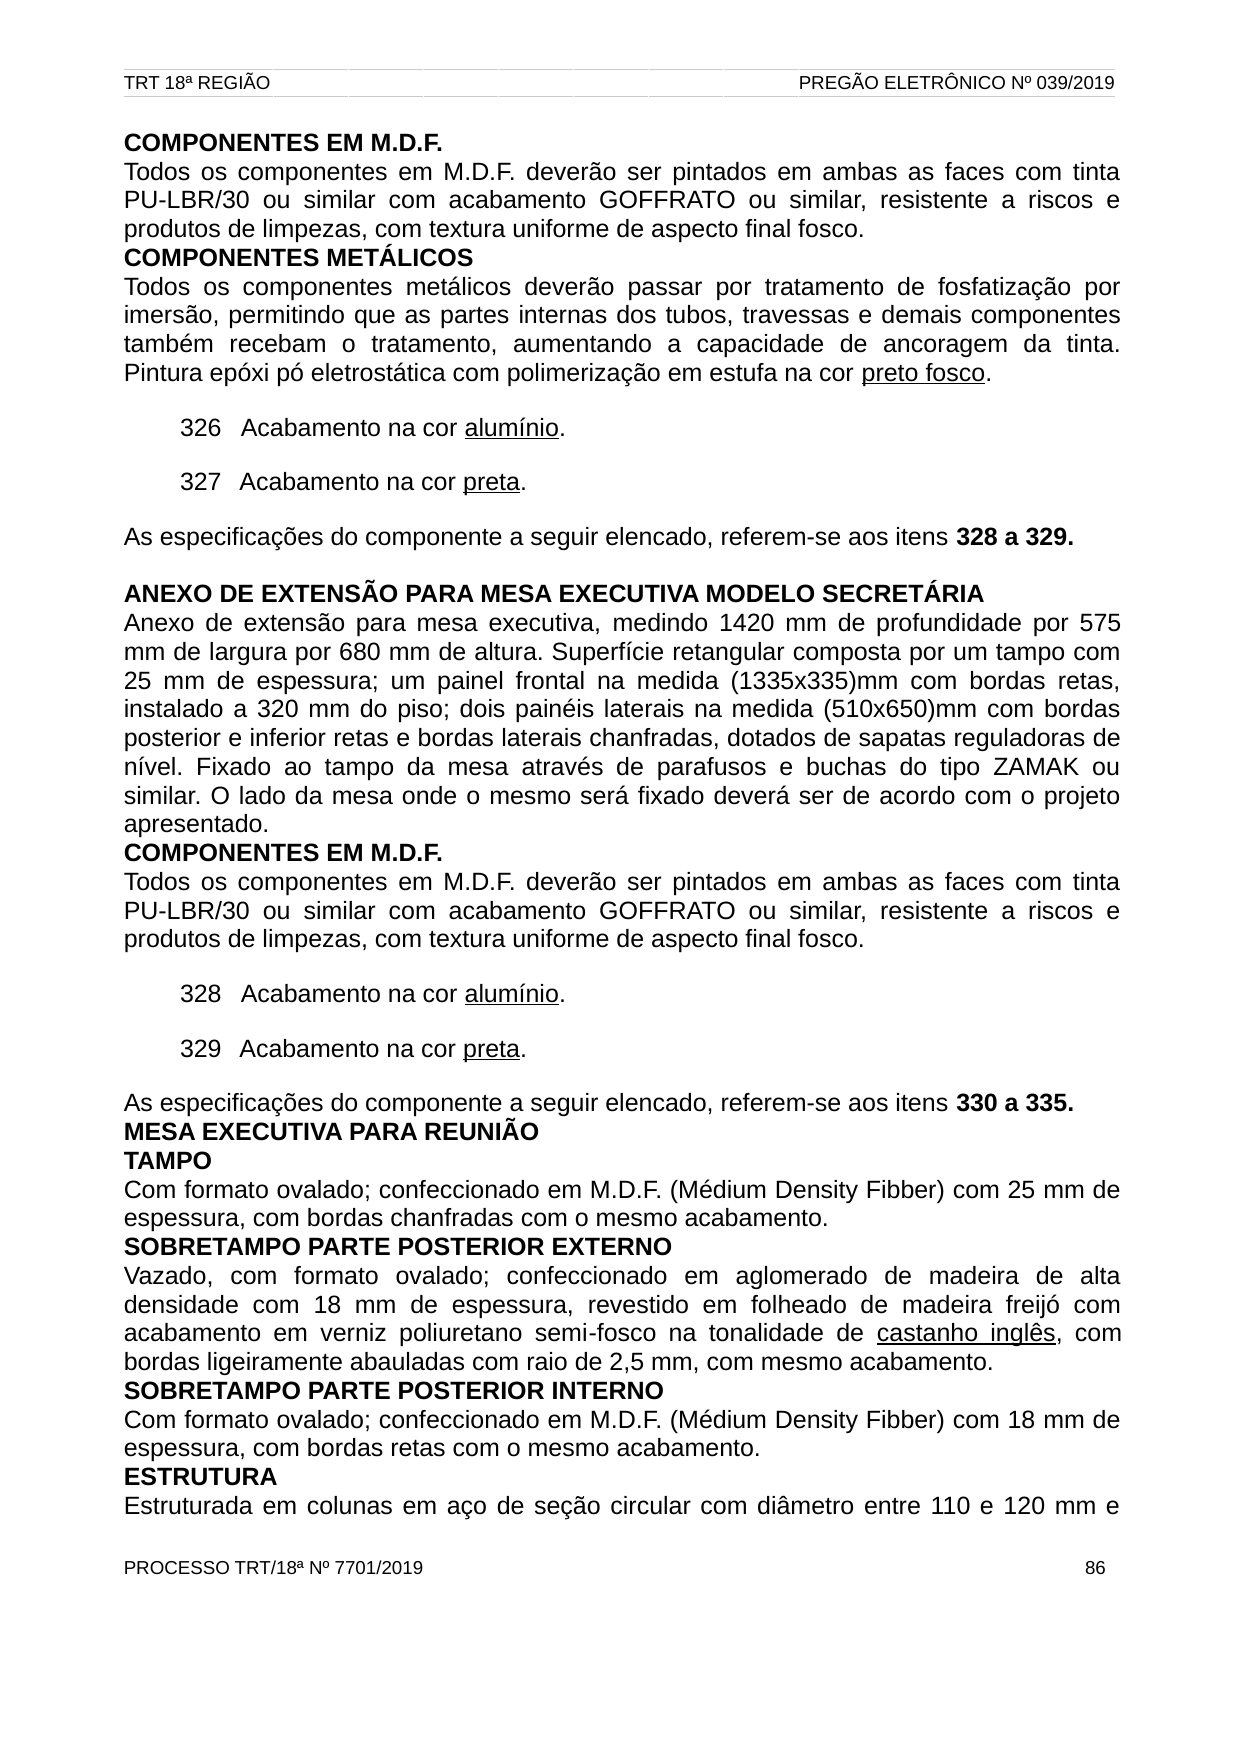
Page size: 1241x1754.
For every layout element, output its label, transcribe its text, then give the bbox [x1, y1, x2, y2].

text Com formato ovalado; confeccionado em M.D.F. (Médium Density Fibber) com 18 mm de espessura, com bordas retas com o mesmo acabamento. [123, 1405, 1122, 1462]
text Todos os componentes metálicos deverão passar por tratamento de fosfatização por imersão, permitindo que as partes internas dos tubos, travessas e demais componentes também recebam o tratamento, aumentando a capacidade de ancoragem da tinta. Pintura epóxi pó eletrostática com polimerização em estufa na cor preto fosco. [123, 272, 1122, 387]
text Com formato ovalado; confeccionado em M.D.F. (Médium Density Fibber) com 25 mm de espessura, com bordas chanfradas com o mesmo acabamento. [123, 1175, 1122, 1232]
text SOBRETAMPO PARTE POSTERIOR EXTERNO [123, 1232, 1122, 1261]
text Todos os componentes em M.D.F. deverão ser pintados em ambas as faces com tinta PU‑LBR/30 ou similar com acabamento GOFFRATO ou similar, resistente a riscos e produtos de limpezas, com textura uniforme de aspecto final fosco. [123, 867, 1122, 953]
text MESA EXECUTIVA PARA REUNIÃO [123, 1117, 1122, 1146]
text Todos os componentes em M.D.F. deverão ser pintados em ambas as faces com tinta PU‑LBR/30 ou similar com acabamento GOFFRATO ou similar, resistente a riscos e produtos de limpezas, com textura uniforme de aspecto final fosco. [123, 157, 1122, 243]
text ESTRUTURA [123, 1462, 1122, 1491]
text ANEXO DE EXTENSÃO PARA MESA EXECUTIVA MODELO SECRETÁRIA [123, 579, 1122, 608]
text 326 Acabamento na cor alumínio. [123, 412, 1122, 441]
text COMPONENTES EM M.D.F. [123, 838, 1122, 867]
text TAMPO [123, 1146, 1122, 1175]
text COMPONENTES EM M.D.F. [123, 128, 1122, 157]
text COMPONENTES METÁLICOS [123, 243, 1122, 272]
text Anexo de extensão para mesa executiva, medindo 1420 mm de profundidade por 575 mm de largura por 680 mm de altura. Superfície retangular composta por um tampo com 25 mm de espessura; um painel frontal na medida (1335x335)mm com bordas retas, instalado a 320 mm do piso; dois painéis laterais na medida (510x650)mm com bordas posterior e inferior retas e bordas laterais chanfradas, dotados de sapatas reguladoras de nível. Fixado ao tampo da mesa através de parafusos e buchas do tipo ZAMAK ou similar. O lado da mesa onde o mesmo será fixado deverá ser de acordo com o projeto apresentado. [123, 608, 1122, 838]
text As especificações do componente a seguir elencado, referem-se aos itens 328 a 329. [123, 522, 1122, 551]
text Estruturada em colunas em aço de seção circular com diâmetro entre 110 e 120 mm e [123, 1491, 1122, 1520]
text 327 Acabamento na cor preta. [123, 467, 1122, 496]
text 328 Acabamento na cor alumínio. [123, 979, 1122, 1008]
text 329 Acabamento na cor preta. [123, 1034, 1122, 1062]
text As especificações do componente a seguir elencado, referem-se aos itens 330 a 335. [123, 1088, 1122, 1117]
text Vazado, com formato ovalado; confeccionado em aglomerado de madeira de alta densidade com 18 mm de espessura, revestido em folheado de madeira freijó com acabamento em verniz poliuretano semi‑fosco na tonalidade de castanho inglês, com bordas ligeiramente abauladas com raio de 2,5 mm, com mesmo acabamento. [123, 1261, 1122, 1376]
text SOBRETAMPO PARTE POSTERIOR INTERNO [123, 1376, 1122, 1405]
